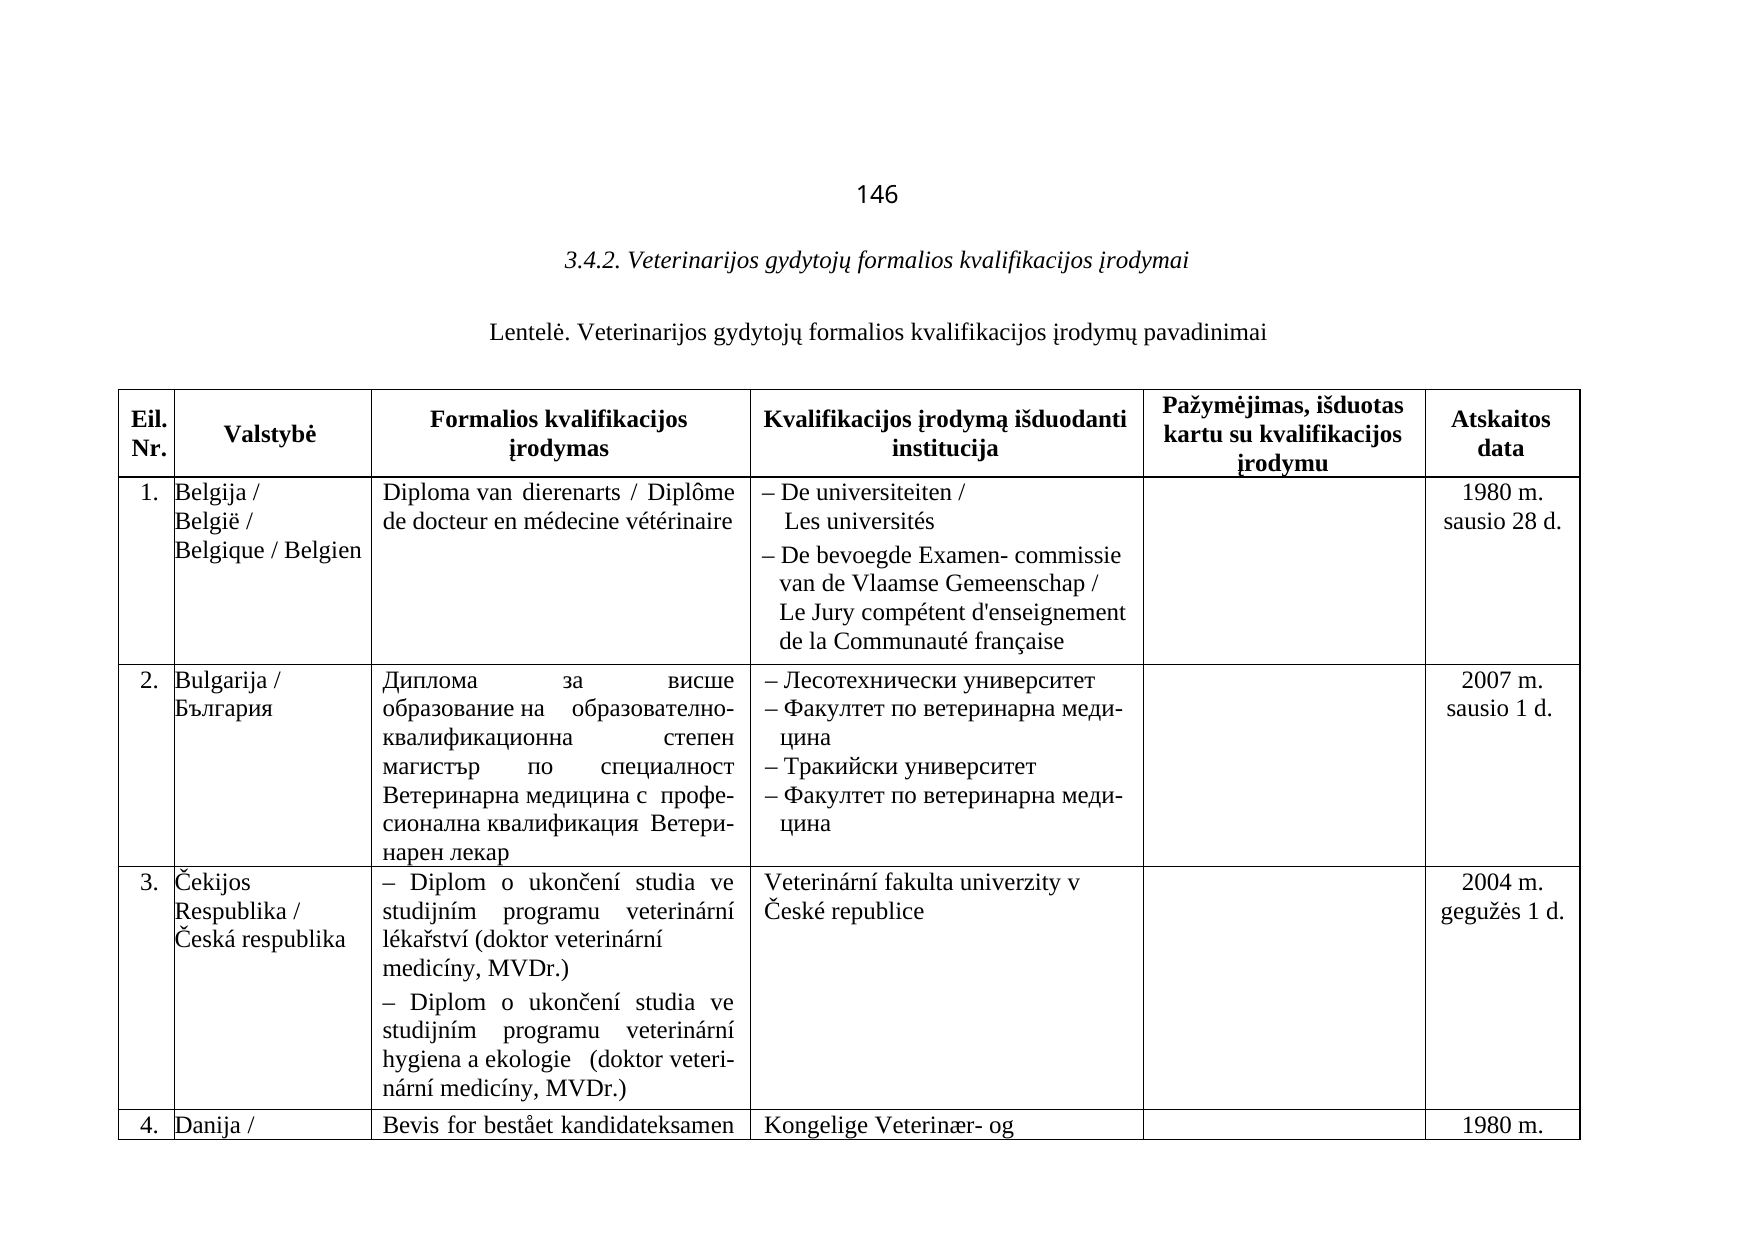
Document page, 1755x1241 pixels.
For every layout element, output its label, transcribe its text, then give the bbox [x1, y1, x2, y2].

table_header Kvalifikacijos įrodymą išduodanti institucija [751, 390, 1143, 476]
table_header Valstybė [175, 390, 371, 476]
table_cell Diploma van dierenarts / Diplôme de docteur en médecine vétérinaire [372, 478, 750, 664]
table_cell Kongelige Veterinær- og [751, 1110, 1143, 1139]
table_cell – De universiteiten / Les universités – De bevoegde Examen- commissie van de Vlaamse Gemeenschap / Le Jury compétent d'enseignement de la Communauté française [751, 478, 1143, 664]
table_cell – Diplom o ukončení studia ve studijním programu veterinární lékařství (doktor veterinární medicíny, MVDr.) – Diplom o ukončení studia ve studijním programu veterinární hygiena a ekologie (doktor veteri-nární medicíny, MVDr.) [372, 867, 750, 1109]
text Lentelė. Veterinarijos gydytojų formalios kvalifikacijos įrodymų pavadinimai [118, 317, 1638, 346]
table_cell Диплома за висше образование на образователно-квалификационна степен магистър по специалност Ветеринарна медицина с профе-сионална квалификация Ветери-нарен лекар [372, 665, 750, 866]
table_cell Danija / [175, 1110, 371, 1139]
table_cell 3. [119, 867, 174, 1109]
table_cell 2. [119, 665, 174, 866]
table_cell Bevis for bestået kandidateksamen [372, 1110, 750, 1139]
table_cell [1144, 478, 1425, 664]
table_cell 2007 m. sausio 1 d. [1426, 665, 1579, 866]
table_cell Čekijos Respublika / Česká respublika [175, 867, 371, 1109]
table_cell [1144, 665, 1425, 866]
table_cell 1980 m. sausio 28 d. [1426, 478, 1579, 664]
table_header Pažymėjimas, išduotas kartu su kvalifikacijos įrodymu [1144, 390, 1425, 476]
table_header Formalios kvalifikacijos įrodymas [372, 390, 750, 476]
table_cell [1144, 1110, 1425, 1139]
table_header Atskaitos data [1426, 390, 1579, 476]
table_cell Belgija / België / Belgique / Belgien [175, 478, 371, 664]
table_cell Veterinární fakulta univerzity v České republice [751, 867, 1143, 1109]
table_header Eil. Nr. [119, 390, 174, 476]
table_cell 2004 m. gegužės 1 d. [1426, 867, 1579, 1109]
text 3.4.2. Veterinarijos gydytojų formalios kvalifikacijos įrodymai [118, 245, 1638, 274]
table_cell Bulgarija / България [175, 665, 371, 866]
table_cell – Лесотехнически университет – Факултет по ветеринарна меди-цина – Тракийски университет – Факултет по ветеринарна меди-цина [751, 665, 1143, 866]
table_cell 1. [119, 478, 174, 664]
table_cell [1144, 867, 1425, 1109]
table_cell 4. [119, 1110, 174, 1139]
table_cell 1980 m. [1426, 1110, 1579, 1139]
